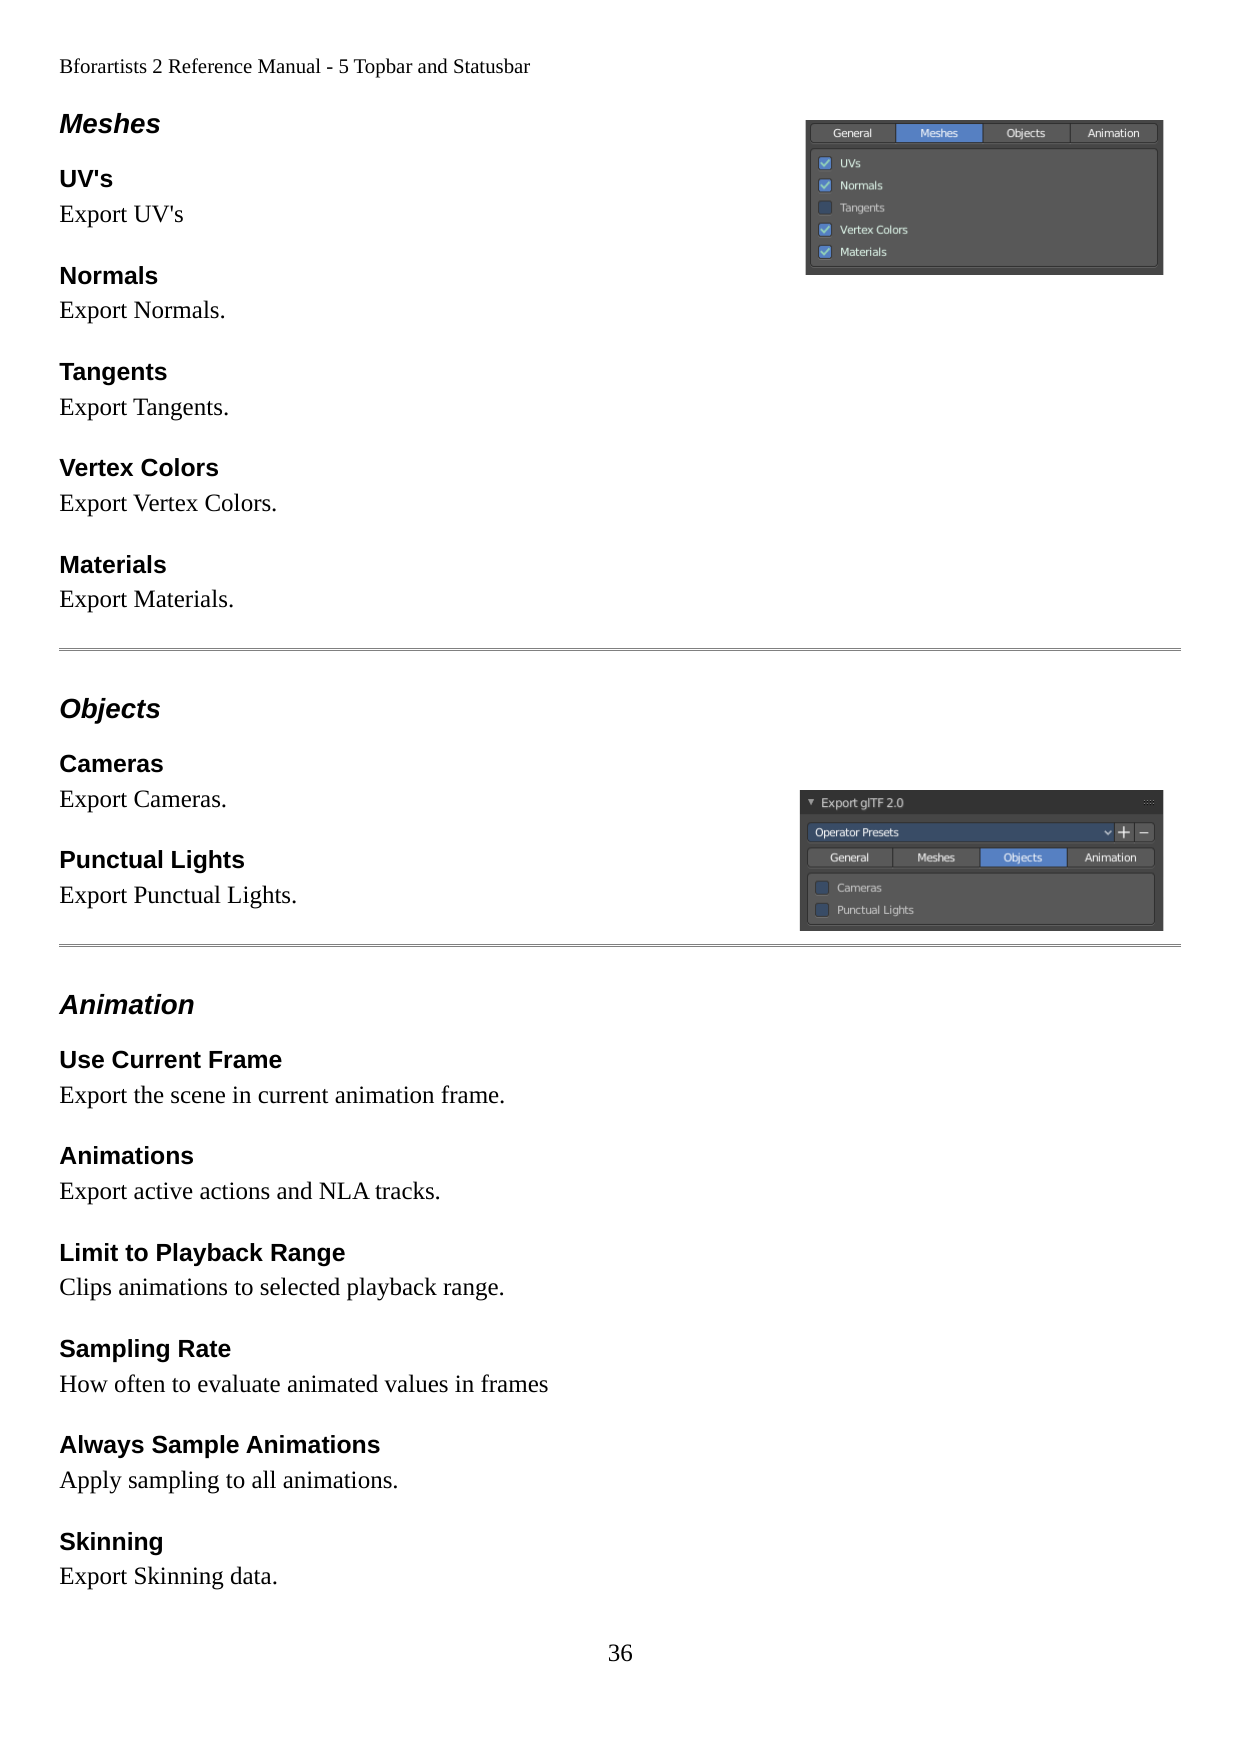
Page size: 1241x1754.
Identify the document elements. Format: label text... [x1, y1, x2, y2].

subtitle Meshes [59, 107, 1181, 139]
subtitle Normals [59, 261, 1181, 289]
subtitle Always Sample Animations [59, 1430, 1181, 1459]
text Clips animations to selected playback range. [59, 1272, 1181, 1301]
subtitle Animation [59, 988, 1181, 1020]
picture [805, 120, 1164, 275]
subtitle Use Current Frame [59, 1045, 1181, 1073]
text Apply sampling to all animations. [59, 1465, 1181, 1494]
subtitle UV's [59, 164, 805, 193]
text [1164, 880, 1181, 909]
text Export Normals. [59, 296, 1181, 324]
text Export Cameras. [59, 784, 1181, 813]
subtitle Skinning [59, 1527, 1181, 1555]
subtitle [1164, 164, 1181, 193]
subtitle Limit to Playback Range [59, 1238, 1181, 1266]
subtitle Punctual Lights [59, 846, 799, 874]
subtitle [1164, 846, 1181, 874]
text [1164, 199, 1181, 228]
subtitle Cameras [59, 749, 1181, 778]
subtitle Tangents [59, 357, 1181, 386]
subtitle Materials [59, 550, 1181, 578]
subtitle Objects [59, 692, 1181, 724]
text Export UV's [59, 199, 805, 228]
text Export Vertex Colors. [59, 488, 1181, 517]
text Export Skinning data. [59, 1561, 1181, 1590]
subtitle Sampling Rate [59, 1334, 1181, 1362]
text Export Punctual Lights. [59, 880, 799, 909]
subtitle Vertex Colors [59, 453, 1181, 482]
text Export Materials. [59, 584, 1181, 613]
picture [799, 790, 1164, 931]
text Export the scene in current animation frame. [59, 1080, 1181, 1108]
subtitle Animations [59, 1141, 1181, 1170]
text Export Tangents. [59, 392, 1181, 421]
text Export active actions and NLA tracks. [59, 1176, 1181, 1205]
text How often to evaluate animated values in frames [59, 1369, 1181, 1397]
